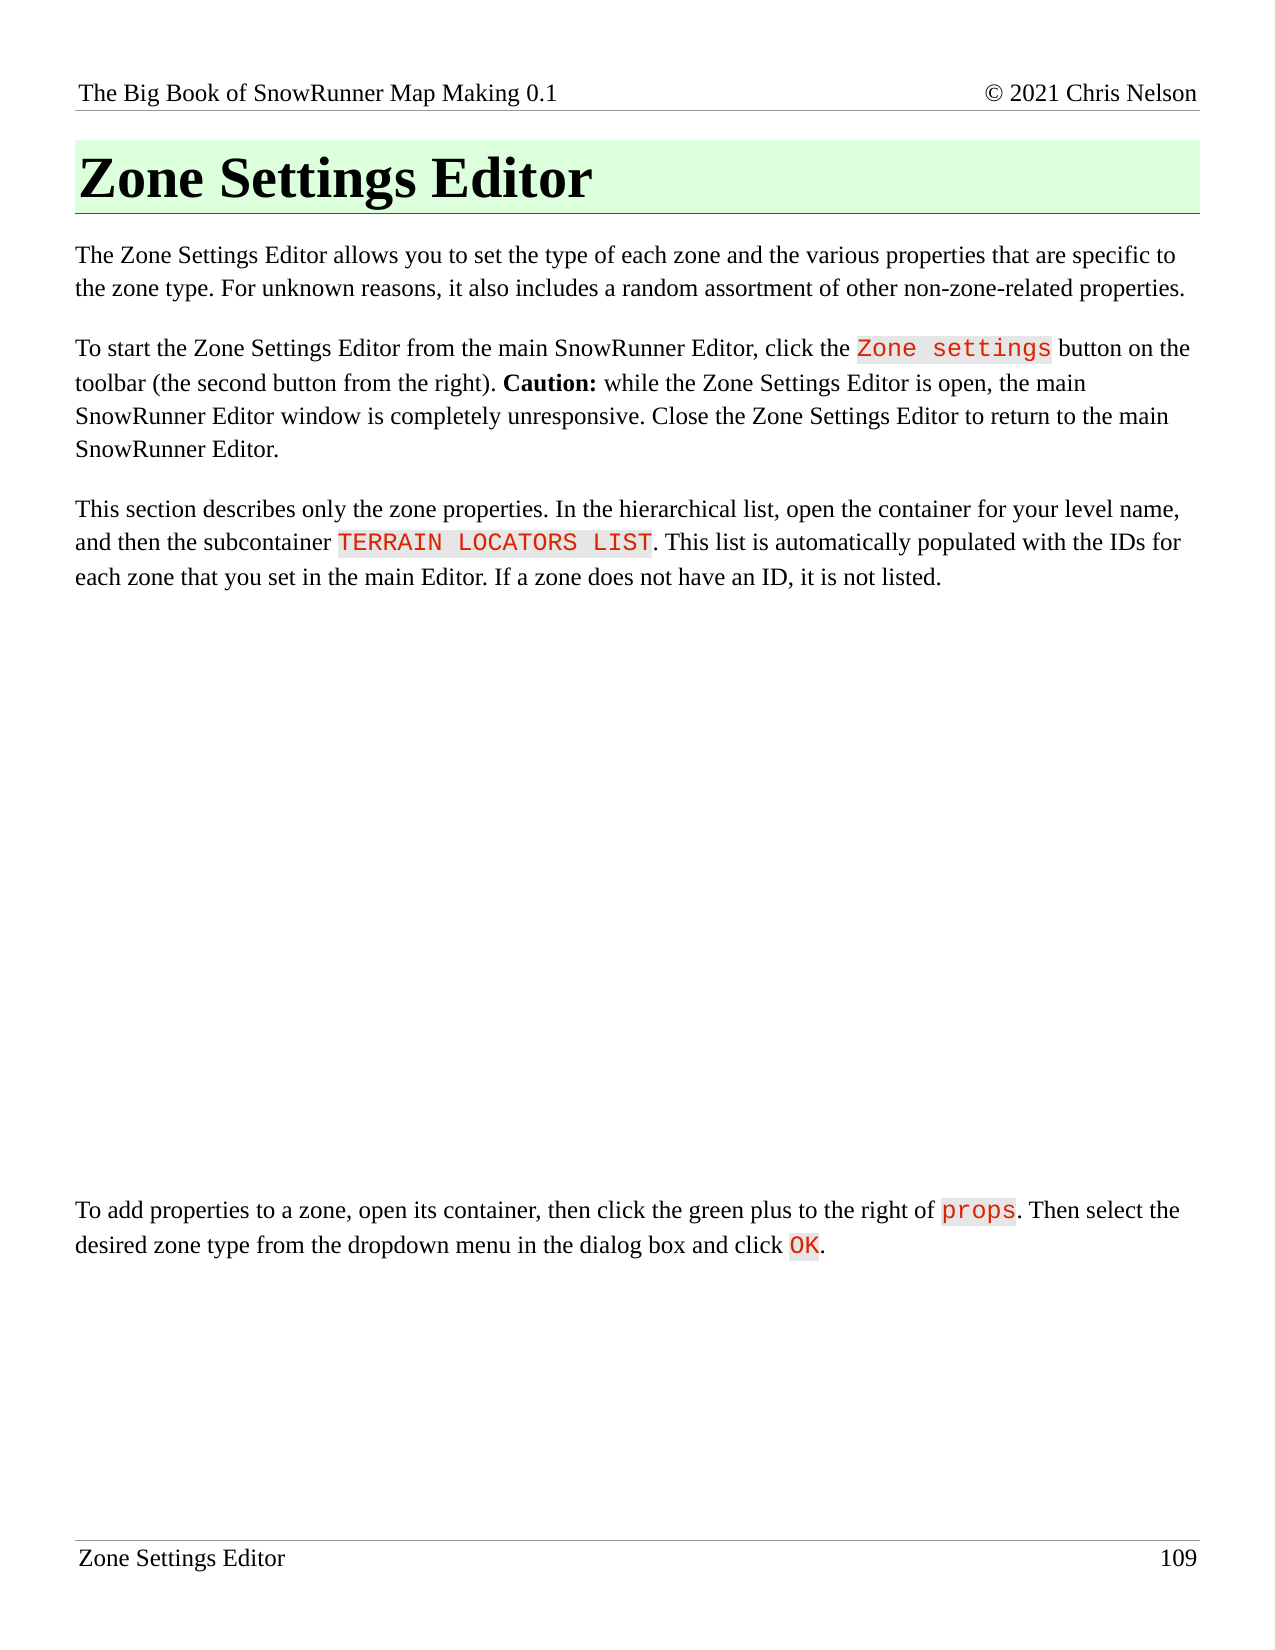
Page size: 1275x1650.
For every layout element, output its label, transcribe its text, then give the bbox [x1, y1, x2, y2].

subtitle Zone Settings Editor [75, 140, 1200, 213]
text This section describes only the zone properties. In the hierarchical list, open the container for your level name, and then the subcontainer TERRAIN LOCATORS LIST. This list is automatically populated with the IDs for each zone that you set in the main Editor. If a zone does not have an ID, it is not listed. [75, 494, 1200, 591]
text To add properties to a zone, open its container, then click the green plus to the right of props. Then select the desired zone type from the dropdown menu in the dialog box and click OK. [75, 1195, 1200, 1261]
text The Zone Settings Editor allows you to set the type of each zone and the various properties that are specific to the zone type. For unknown reasons, it also includes a random assortment of other non-zone-related properties. [75, 240, 1200, 302]
text To start the Zone Settings Editor from the main SnowRunner Editor, click the Zone settings button on the toolbar (the second button from the right). Caution: while the Zone Settings Editor is open, the main SnowRunner Editor window is completely unresponsive. Close the Zone Settings Editor to return to the main SnowRunner Editor. [75, 333, 1200, 463]
